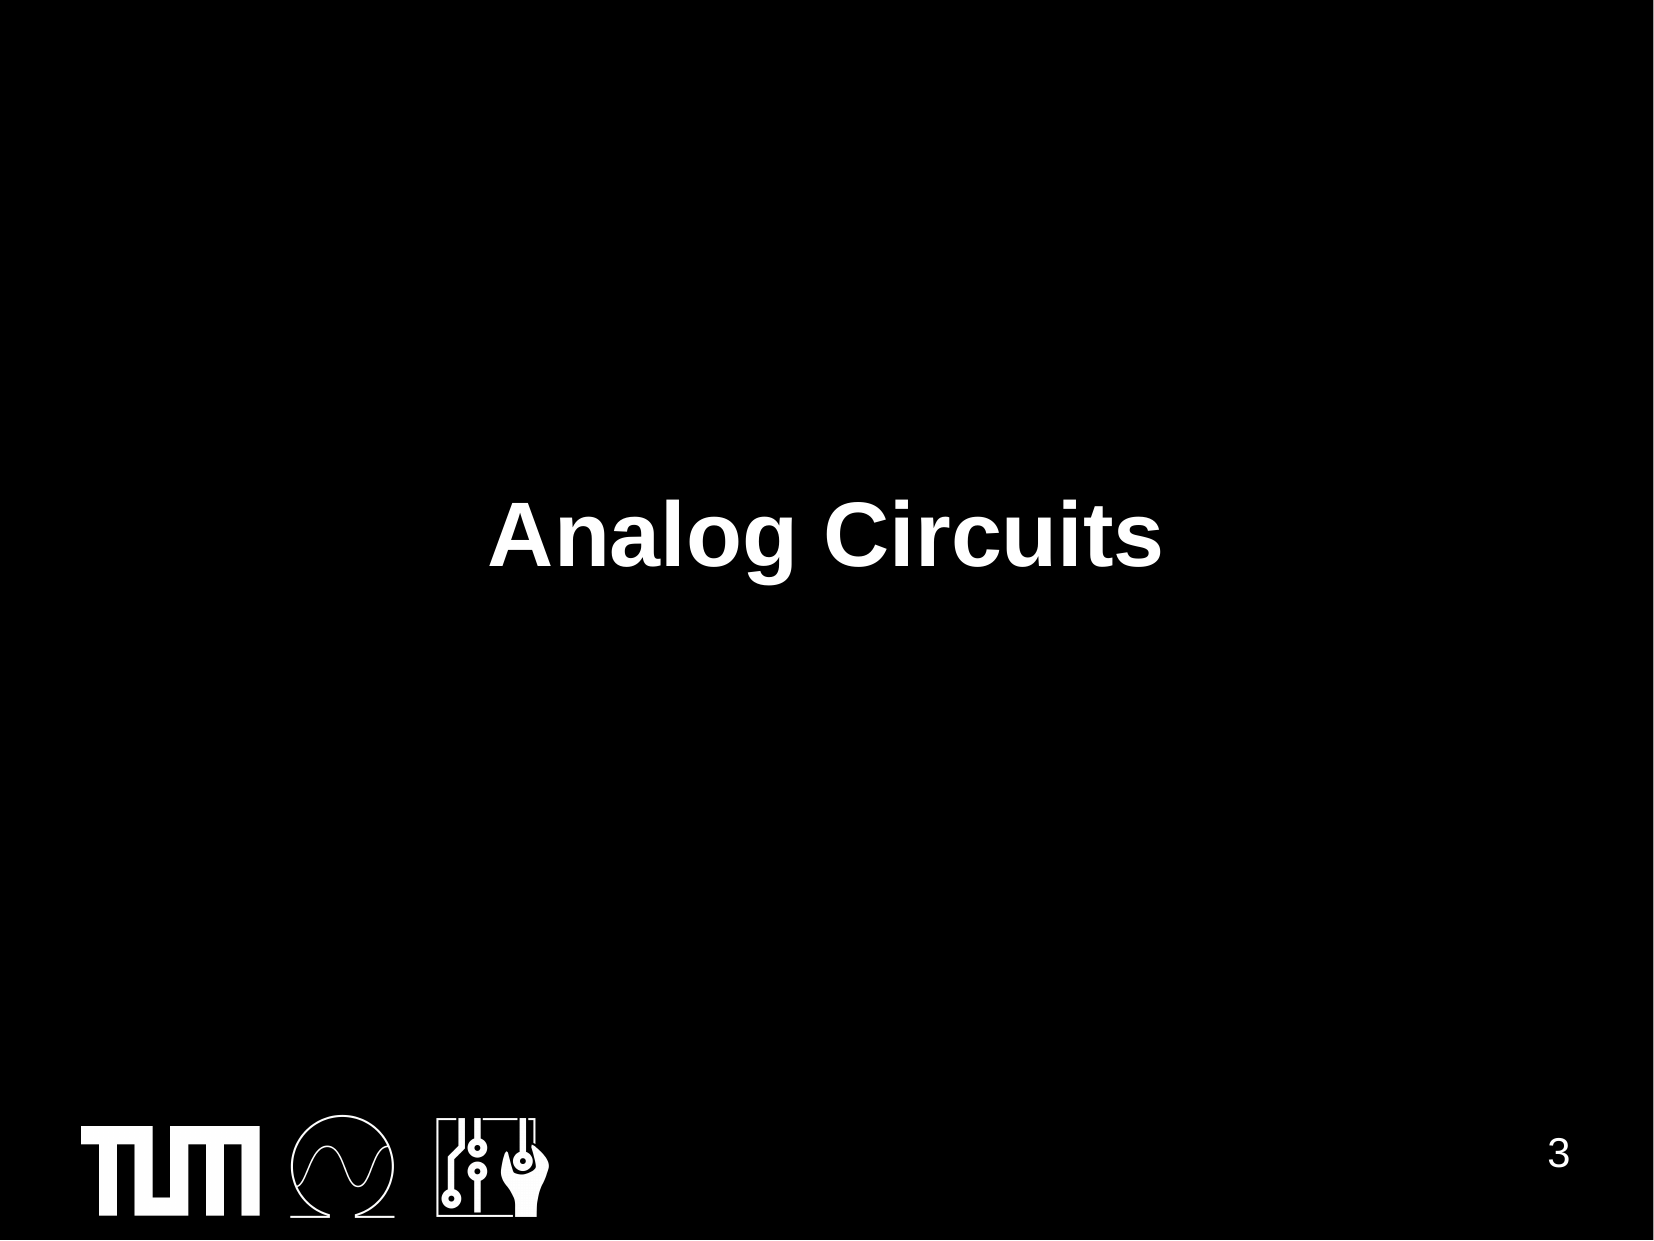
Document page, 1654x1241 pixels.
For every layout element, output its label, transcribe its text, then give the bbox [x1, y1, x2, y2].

picture [283, 1108, 402, 1227]
picture [63, 1108, 272, 1227]
title Analog Circuits [82, 430, 1571, 638]
picture [425, 1108, 554, 1227]
